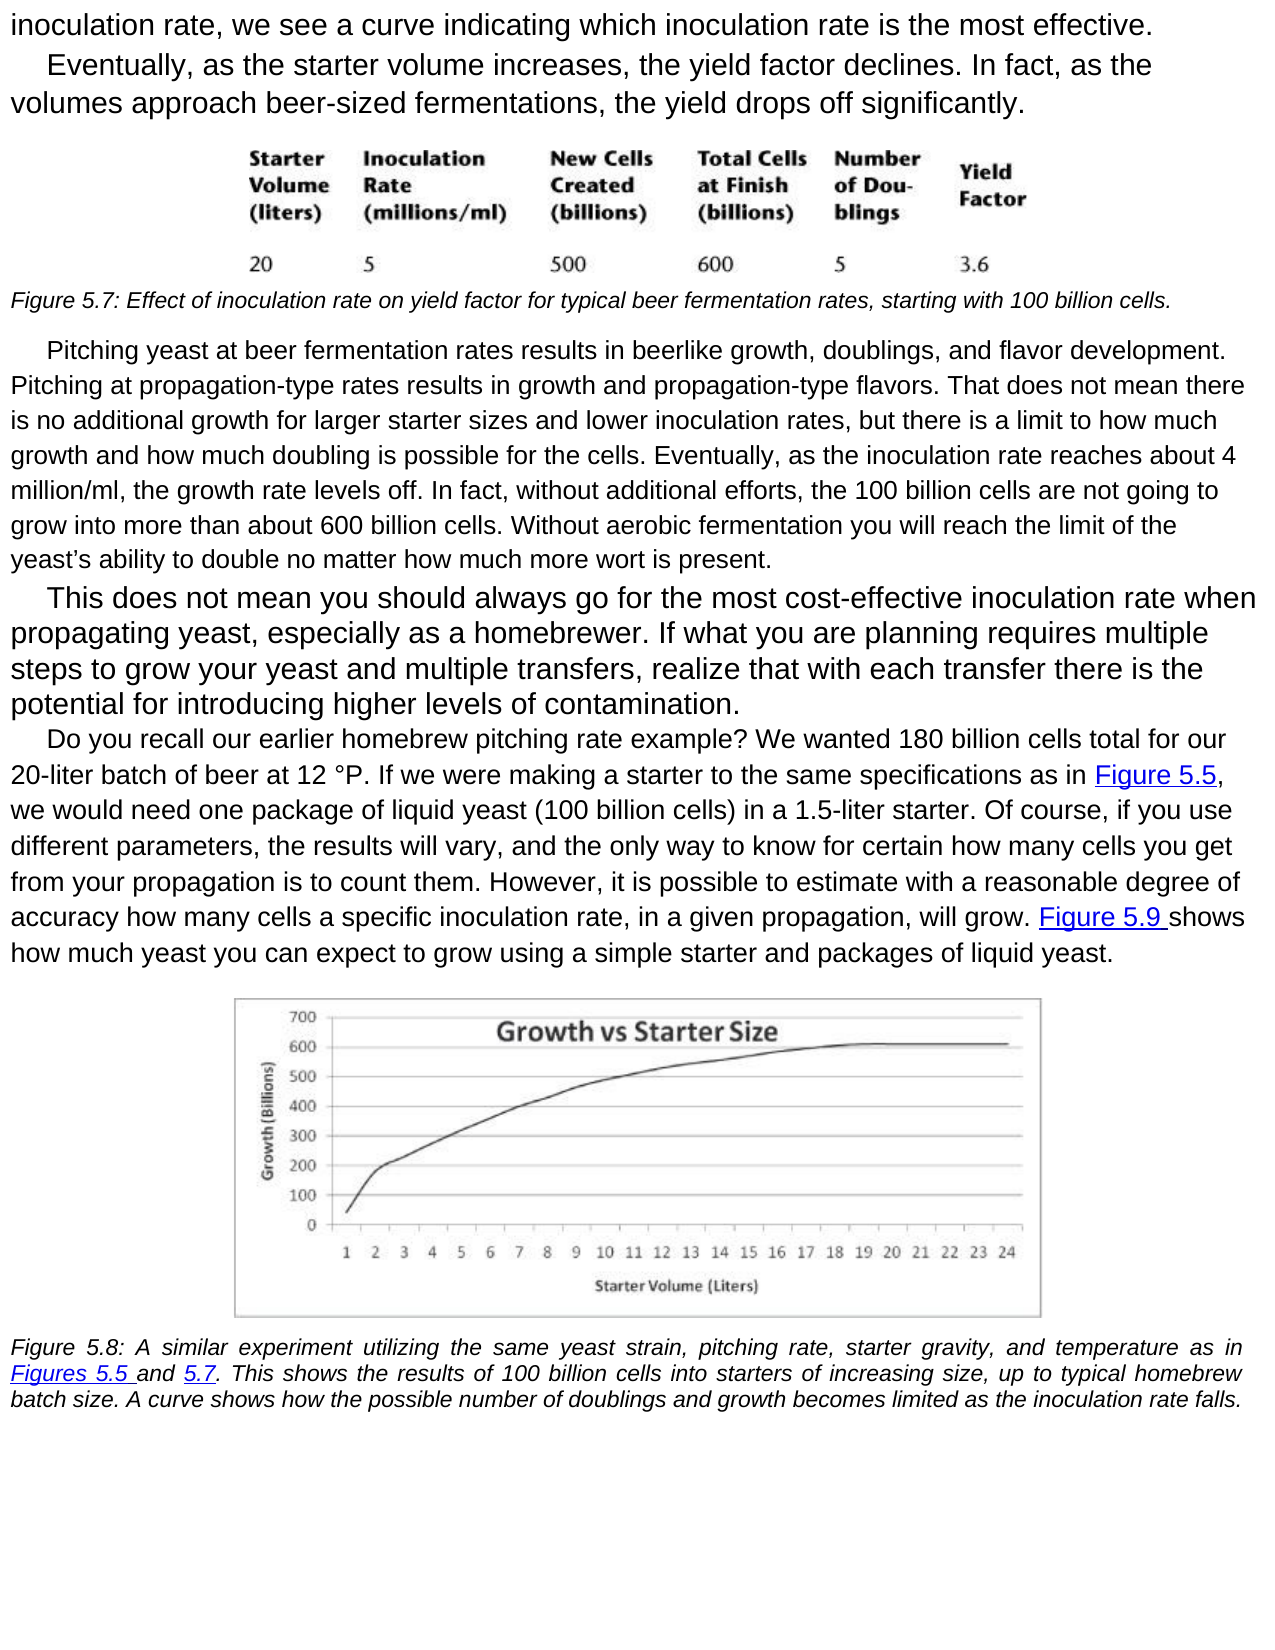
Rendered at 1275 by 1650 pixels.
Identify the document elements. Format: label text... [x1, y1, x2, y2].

picture [233, 998, 1043, 1318]
text Figure 5.8: A similar experiment utilizing the same yeast strain, pitching rate, starter gravity, and temperature as in Figures 5.5 and 5.7. This shows the results of 100 billion cells into starters of increasing size, up to typical homebrew batch size. A curve shows how the possible number of doublings and growth becomes limited as the inoculation rate falls. [10, 1334, 1246, 1413]
text Pitching yeast at beer fermentation rates results in beerlike growth, doublings, and flavor development. Pitching at propagation-type rates results in growth and propagation-type flavors. That does not mean there is no additional growth for larger starter sizes and lower inoculation rates, but there is a limit to how much growth and how much doubling is possible for the cells. Eventually, as the inoculation rate reaches about 4 million/ml, the growth rate levels off. In fact, without additional efforts, the 100 billion cells are not going to grow into more than about 600 billion cells. Without aerobic fermentation you will reach the limit of the yeast’s ability to double no matter how much more wort is present. [10, 335, 1262, 574]
picture [249, 150, 1028, 273]
text Do you recall our earlier homebrew pitching rate example? We wanted 180 billion cells total for our 20-liter batch of beer at 12 °P. If we were making a starter to the same specifications as in Figure 5.5, we would need one package of liquid yeast (100 billion cells) in a 1.5-liter starter. Of course, if you use different parameters, the results will vary, and the only way to know for certain how many cells you get from your propagation is to count them. However, it is possible to estimate with a reasonable degree of accuracy how many cells a specific inoculation rate, in a given propagation, will grow. Figure 5.9 shows how much yeast you can expect to grow using a simple starter and packages of liquid yeast. [10, 723, 1256, 968]
text Eventually, as the starter volume increases, the yield factor declines. In fact, as the volumes approach beer-sized fermentations, the yield drops off significantly. [10, 47, 1246, 120]
text This does not mean you should always go for the most cost-effective inoculation rate when propagating yeast, especially as a homebrewer. If what you are planning requires multiple steps to grow your yeast and multiple transfers, realize that with each transfer there is the potential for introducing higher levels of contamination. [10, 580, 1264, 721]
text inoculation rate, we see a curve indicating which inoculation rate is the most effective. [10, 7, 1264, 41]
text Figure 5.7: Effect of inoculation rate on yield factor for typical beer fermentation rates, starting with 100 billion cells. [10, 287, 1264, 313]
